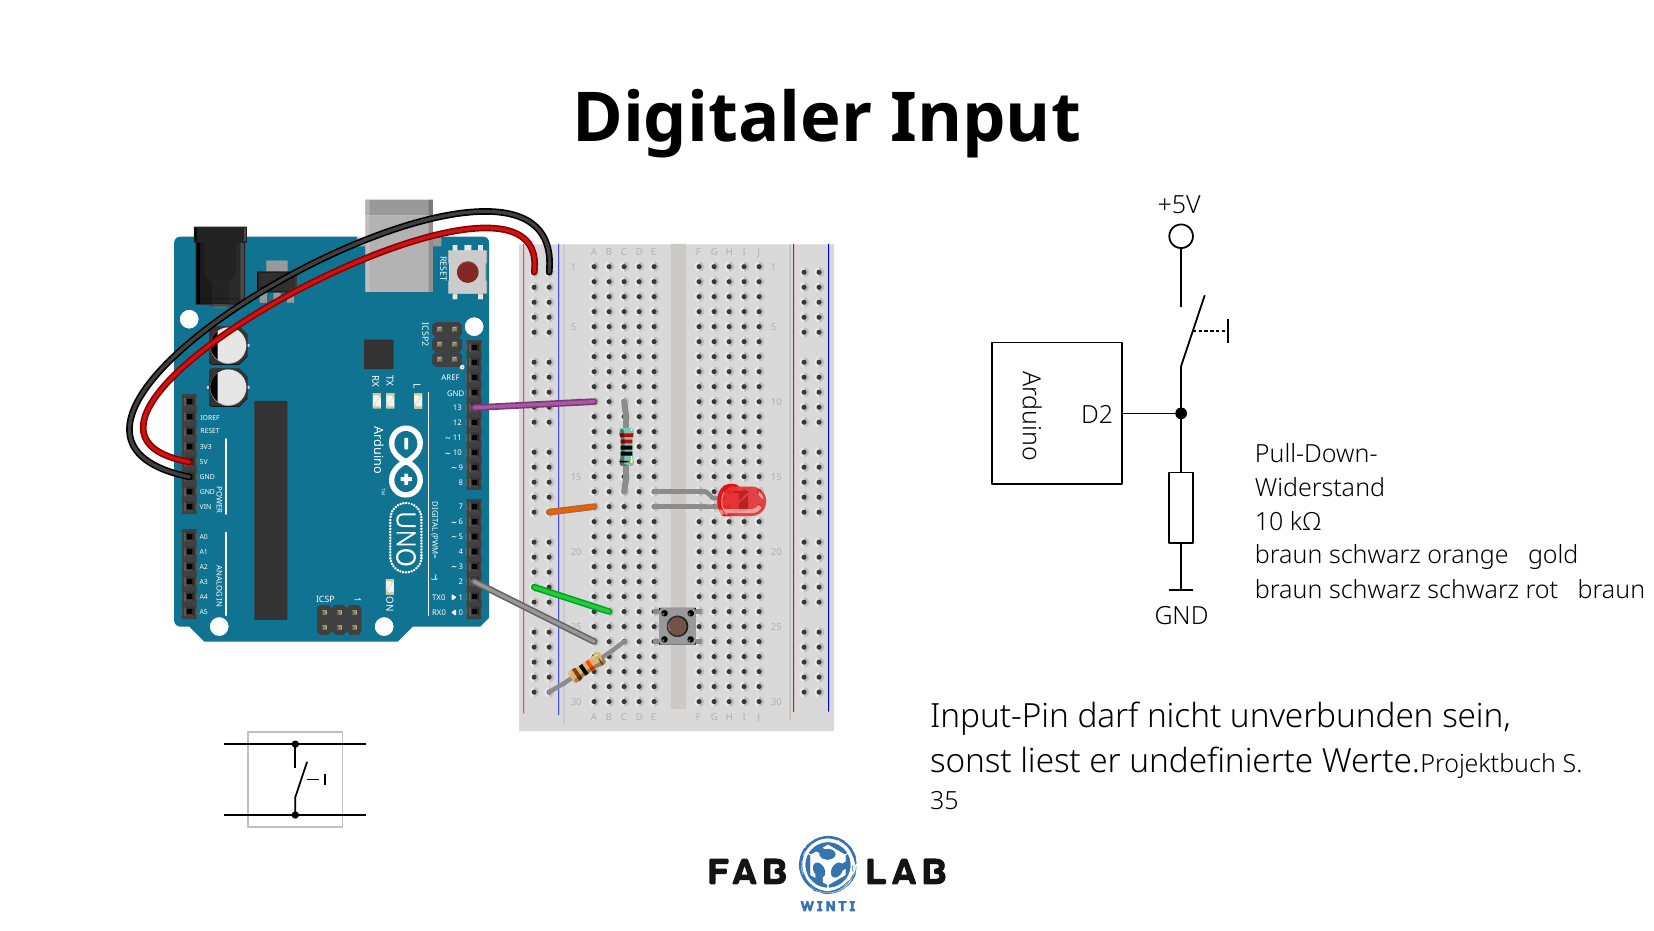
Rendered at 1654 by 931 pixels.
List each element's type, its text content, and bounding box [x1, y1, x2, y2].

title Digitaler Input [82, 37, 1571, 193]
text_box [291, 740, 299, 748]
text_box [291, 811, 299, 819]
text_box +5V [1141, 179, 1217, 225]
text_box Pull-Down- Widerstand 10 kΩ braun schwarz orange gold braun schwarz schwarz rot braun [1240, 427, 1631, 592]
text_box GND [1139, 590, 1227, 635]
picture [118, 198, 835, 732]
text_box D2 [1123, 414, 1128, 435]
text_box Input-Pin darf nicht unverbunden sein, sonst liest er undefinierte Werte. Projektbuch S. 35 [915, 684, 1607, 779]
text_box D2 [1123, 389, 1128, 413]
text_box [1175, 407, 1188, 420]
text_box Arduino [1012, 356, 1058, 473]
text_box D2 [1050, 389, 1121, 435]
